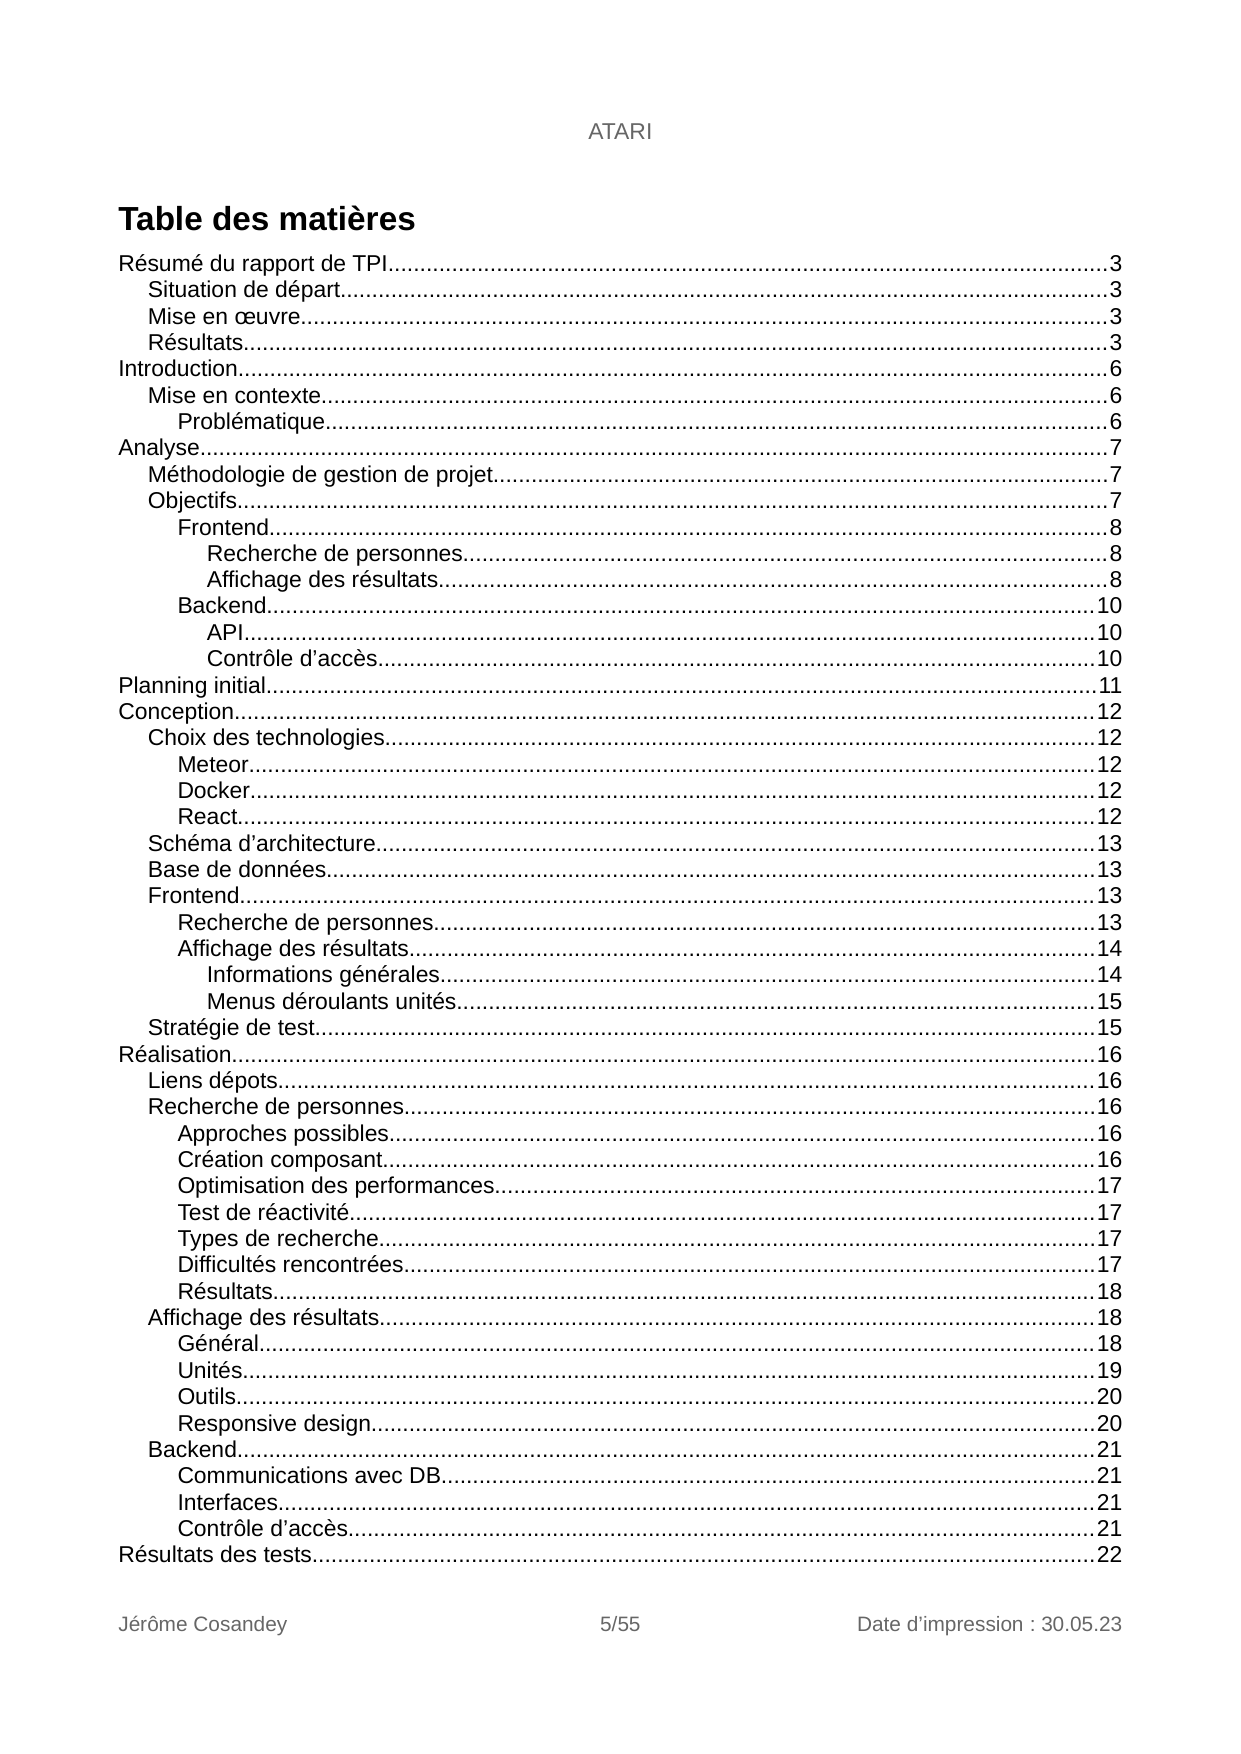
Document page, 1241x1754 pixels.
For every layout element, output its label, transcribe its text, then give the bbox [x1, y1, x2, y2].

text Optimisation des performances 17 [177, 1172, 1122, 1199]
text Conception 12 [118, 698, 1122, 724]
text Réalisation 16 [118, 1041, 1122, 1067]
text Situation de départ 3 [148, 276, 1122, 303]
text Problématique 6 [177, 408, 1122, 434]
text Résumé du rapport de TPI 3 [118, 250, 1122, 276]
text Docker 12 [177, 777, 1122, 803]
text Mise en œuvre 3 [148, 303, 1122, 329]
text Meteor 12 [177, 751, 1122, 777]
text Résultats 3 [148, 329, 1122, 355]
text Menus déroulants unités 15 [207, 988, 1122, 1014]
text API 10 [207, 619, 1122, 645]
text Général 18 [177, 1330, 1122, 1357]
text Test de réactivité 17 [177, 1199, 1122, 1225]
text Backend 10 [177, 592, 1122, 619]
text Interfaces 21 [177, 1488, 1122, 1515]
text Stratégie de test 15 [148, 1014, 1122, 1041]
text Affichage des résultats 14 [177, 935, 1122, 961]
text Liens dépots 16 [148, 1067, 1122, 1093]
text Frontend 8 [177, 513, 1122, 540]
text Mise en contexte 6 [148, 382, 1122, 408]
text Responsive design 20 [177, 1409, 1122, 1436]
text React 12 [177, 803, 1122, 830]
text Méthodologie de gestion de projet 7 [148, 461, 1122, 487]
text Objectifs 7 [148, 487, 1122, 513]
text Communications avec DB 21 [177, 1462, 1122, 1488]
text Contrôle d’accès 10 [207, 645, 1122, 672]
text Informations générales 14 [207, 961, 1122, 988]
text Planning initial 11 [118, 672, 1122, 698]
text Base de données 13 [148, 856, 1122, 882]
text Création composant 16 [177, 1146, 1122, 1172]
text Schéma d’architecture 13 [148, 830, 1122, 856]
text Outils 20 [177, 1383, 1122, 1409]
text Frontend 13 [148, 882, 1122, 909]
text Choix des technologies 12 [148, 724, 1122, 751]
text Affichage des résultats 18 [148, 1304, 1122, 1330]
text Recherche de personnes 8 [207, 540, 1122, 566]
text Résultats des tests 22 [118, 1541, 1122, 1568]
text Affichage des résultats 8 [207, 566, 1122, 592]
text Analyse 7 [118, 434, 1122, 461]
text Résultats 18 [177, 1278, 1122, 1304]
text Approches possibles 16 [177, 1119, 1122, 1146]
text Unités 19 [177, 1357, 1122, 1383]
text Recherche de personnes 16 [148, 1093, 1122, 1119]
subtitle Table des matières [118, 199, 1122, 237]
text Backend 21 [148, 1436, 1122, 1462]
text Recherche de personnes 13 [177, 909, 1122, 935]
text Types de recherche 17 [177, 1225, 1122, 1251]
text Introduction 6 [118, 355, 1122, 382]
text Contrôle d’accès 21 [177, 1515, 1122, 1541]
text Difficultés rencontrées 17 [177, 1251, 1122, 1278]
